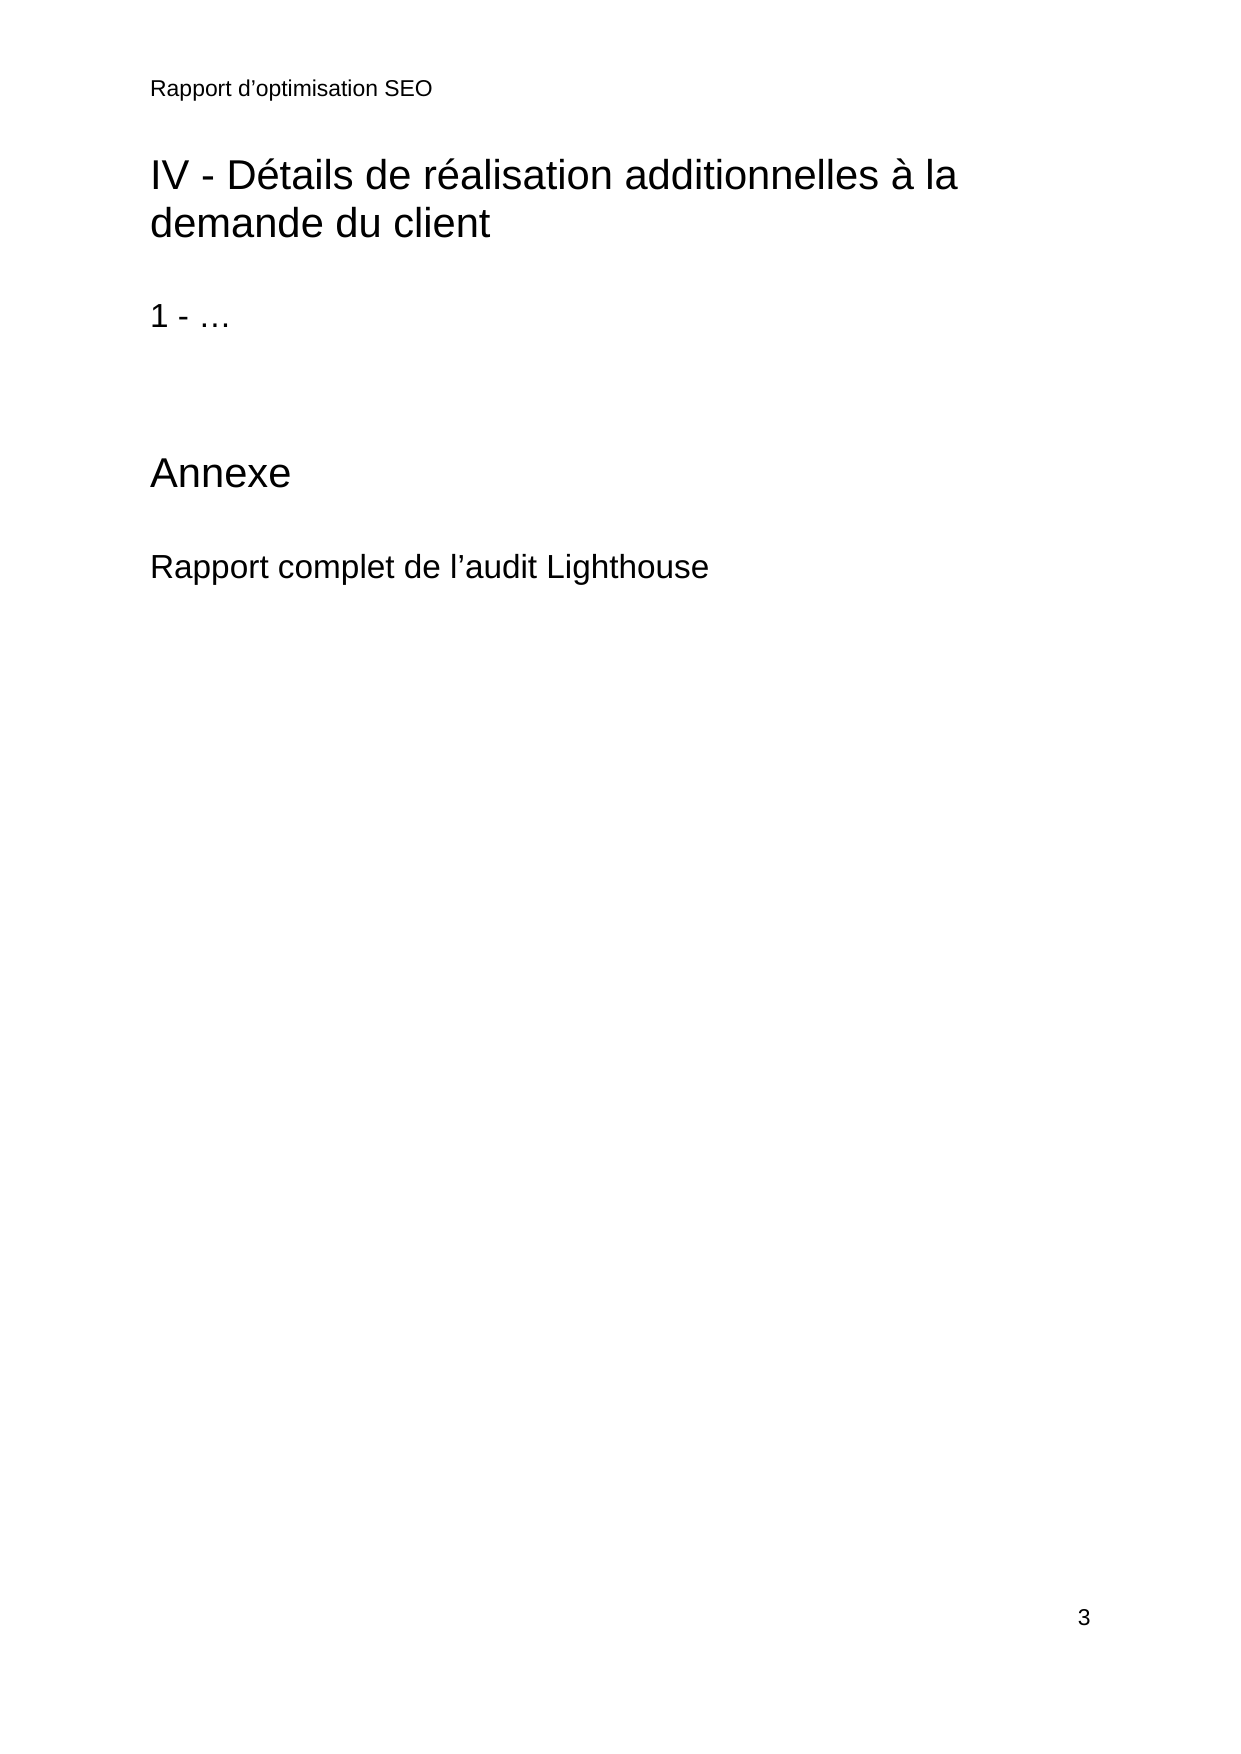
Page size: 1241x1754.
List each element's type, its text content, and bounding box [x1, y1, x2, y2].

subtitle IV - Détails de réalisation additionnelles à la demande du client [150, 150, 1090, 246]
subtitle Rapport complet de l’audit Lighthouse [150, 547, 1090, 585]
subtitle Annexe [150, 449, 1090, 497]
subtitle 1 - … [150, 296, 1090, 334]
